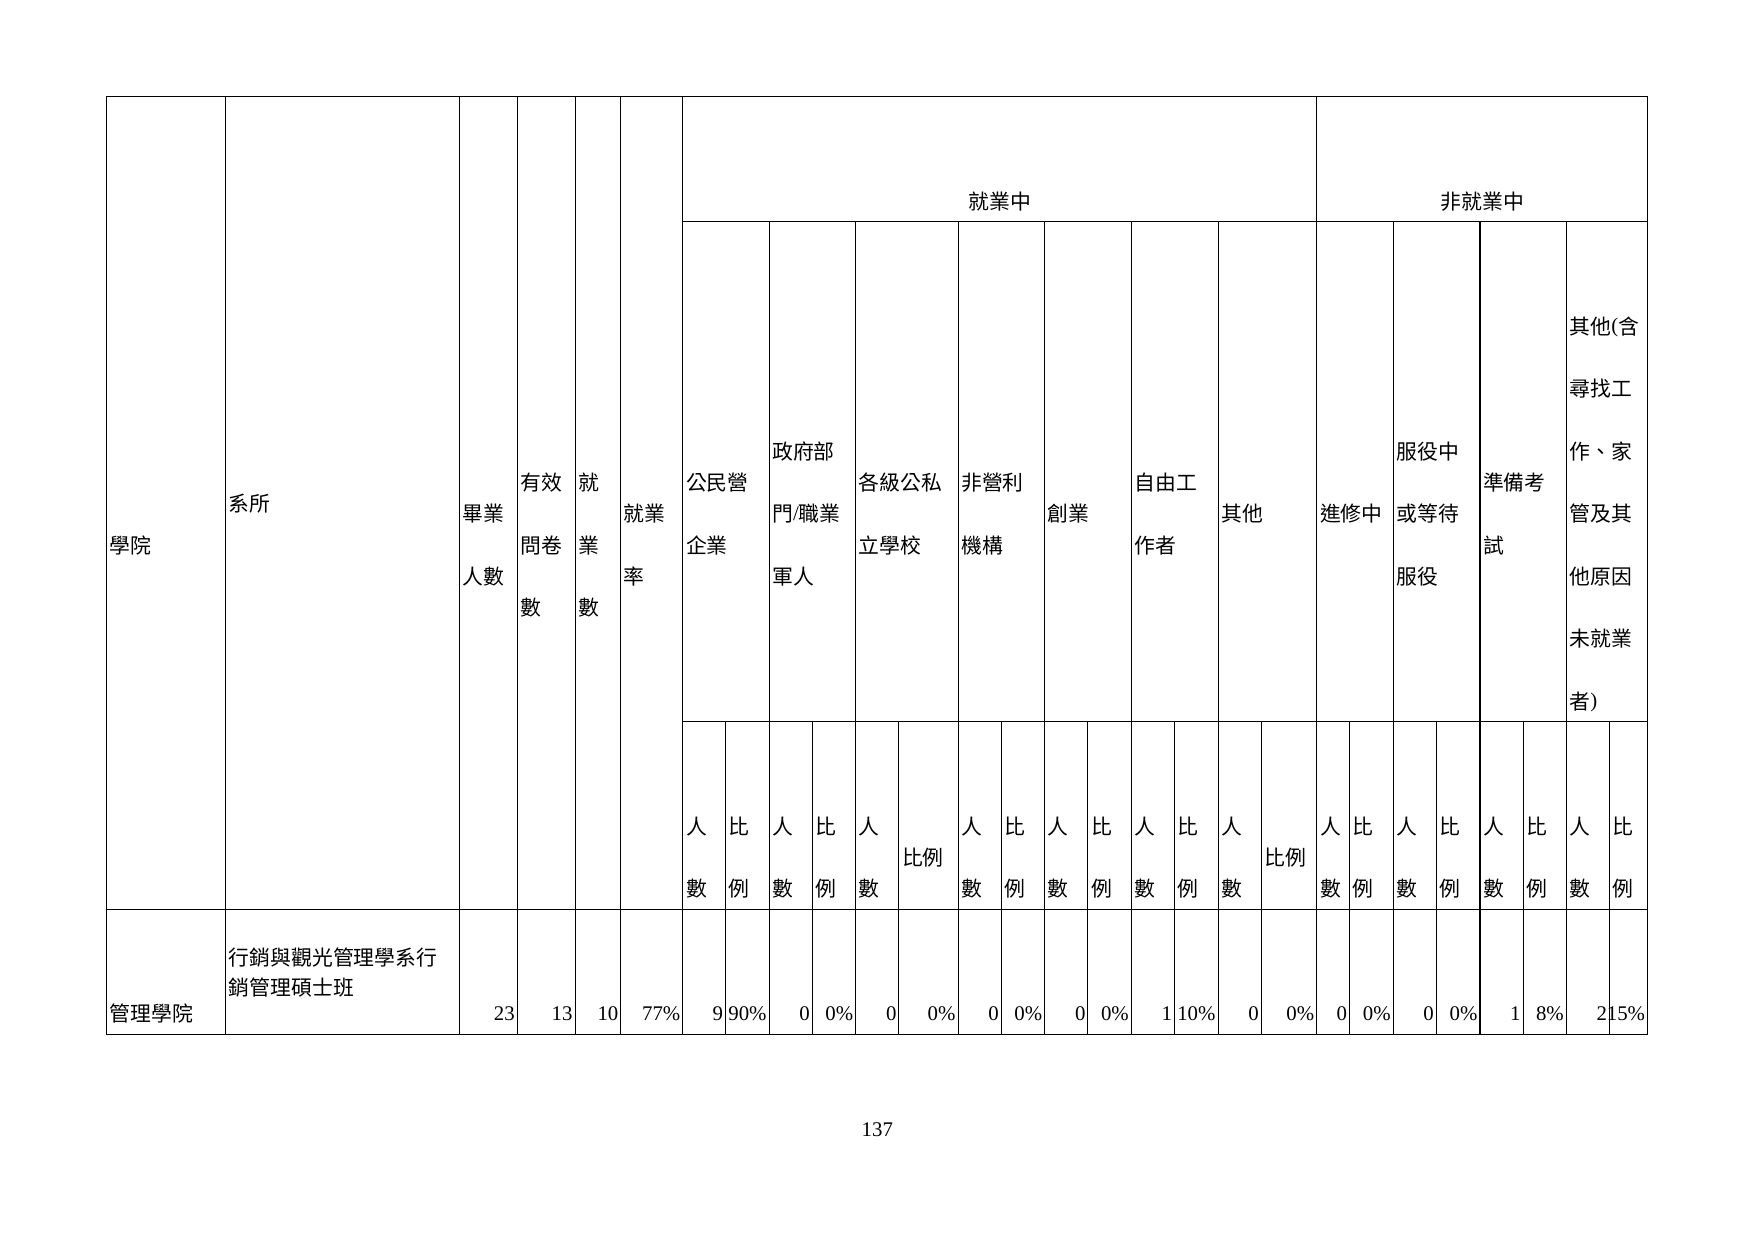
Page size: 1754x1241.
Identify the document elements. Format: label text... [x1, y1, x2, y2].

table_cell 0 [856, 910, 898, 1033]
table_cell 比例 [1437, 722, 1479, 908]
table_cell 人數 [1132, 722, 1174, 908]
table_cell 比例 [899, 722, 958, 908]
table_cell 進修中 [1317, 222, 1393, 721]
table_cell 行銷與觀光管理學系行銷管理碩士班 [226, 910, 459, 1033]
table_header 學院 [107, 97, 225, 908]
table_cell 公民營企業 [683, 222, 769, 721]
table_header 畢業人數 [460, 97, 517, 908]
table_cell 比例 [726, 722, 769, 908]
table_cell 自由工作者 [1132, 222, 1218, 721]
table_cell 其他(含尋找工作、家管及其他原因未就業者) [1567, 222, 1647, 721]
table_cell 人數 [1317, 722, 1349, 908]
table_header 非就業中 [1317, 97, 1647, 221]
table_cell 0% [813, 910, 855, 1033]
table_cell 準備考試 [1481, 222, 1566, 721]
table_cell 人數 [856, 722, 898, 908]
table_cell 管理學院 [107, 910, 225, 1033]
table_cell 非營利機構 [959, 222, 1044, 721]
table_cell 人數 [1045, 722, 1087, 908]
table_cell 13 [518, 910, 575, 1033]
table_cell 0 [1045, 910, 1087, 1033]
table_cell 23 [460, 910, 517, 1033]
table_cell 15% [1610, 910, 1647, 1033]
table_cell 人數 [1481, 722, 1523, 908]
table_cell 0% [1088, 910, 1131, 1033]
table_header 系所 [226, 97, 459, 908]
table_cell 0 [1219, 910, 1261, 1033]
table_cell 0 [1317, 910, 1349, 1033]
table_header 有效問卷數 [518, 97, 575, 908]
table_cell 0% [1002, 910, 1044, 1033]
table_cell 人數 [770, 722, 812, 908]
table_header 就業率 [621, 97, 682, 908]
table_cell 其他 [1219, 222, 1316, 721]
table_cell 人數 [1567, 722, 1609, 908]
table_cell 服役中或等待服役 [1394, 222, 1479, 721]
table_cell 比例 [1524, 722, 1566, 908]
table_cell 0% [1350, 910, 1393, 1033]
table_cell 0 [1394, 910, 1436, 1033]
table_cell 比例 [1088, 722, 1131, 908]
table_cell 人數 [1219, 722, 1261, 908]
table_cell 1 [1481, 910, 1523, 1033]
table_cell 0 [959, 910, 1001, 1033]
table_cell 比例 [1002, 722, 1044, 908]
table_cell 0 [770, 910, 812, 1033]
table_cell 9 [683, 910, 725, 1033]
table_cell 10% [1175, 910, 1218, 1033]
table_cell 比例 [1262, 722, 1316, 908]
table_cell 各級公私立學校 [856, 222, 958, 721]
table_header 就業數 [576, 97, 620, 908]
table_cell 比例 [1350, 722, 1393, 908]
table_cell 77% [621, 910, 682, 1033]
table_cell 創業 [1045, 222, 1131, 721]
table_header 就業中 [683, 97, 1316, 221]
table_cell 人數 [959, 722, 1001, 908]
table_cell 政府部門/職業軍人 [770, 222, 855, 721]
table_cell 0% [899, 910, 958, 1033]
table_cell 人數 [1394, 722, 1436, 908]
table_cell 0% [1262, 910, 1316, 1033]
table_cell 人數 [683, 722, 725, 908]
table_cell 10 [576, 910, 620, 1033]
table_cell 0% [1437, 910, 1479, 1033]
table_cell 8% [1524, 910, 1566, 1033]
table_cell 比例 [1610, 722, 1647, 908]
table_cell 2 [1567, 910, 1609, 1033]
table_cell 比例 [813, 722, 855, 908]
table_cell 1 [1132, 910, 1174, 1033]
table_cell 比例 [1175, 722, 1218, 908]
table_cell 90% [726, 910, 769, 1033]
